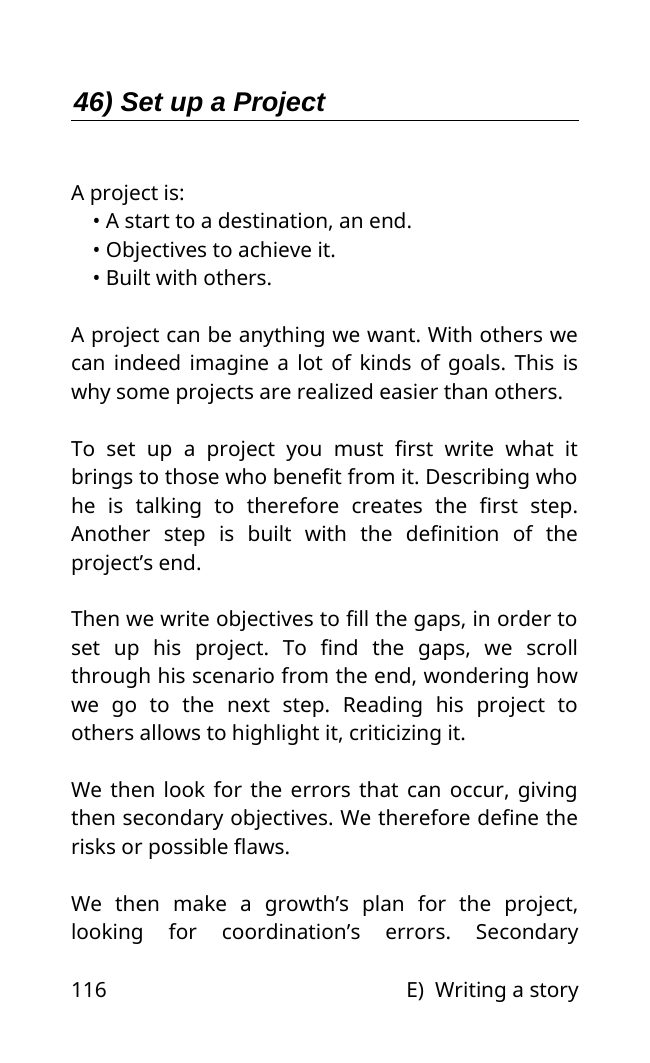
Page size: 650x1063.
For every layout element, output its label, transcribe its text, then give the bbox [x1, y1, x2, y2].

text We then make a growth’s plan for the project, looking for coordination’s errors. Secondary [71, 860, 579, 946]
text A project is: • A start to a destination, an end. • Objectives to achieve it. • Built with others. [71, 121, 579, 292]
subtitle Set up a Project [71, 84, 579, 120]
text We then look for the errors that can occur, giving then secondary objectives. We therefore define the risks or possible flaws. [71, 775, 579, 860]
text Then we write objectives to fill the gaps, in order to set up his project. To find the gaps, we scroll through his scenario from the end, wondering how we go to the next step. Reading his project to others allows to highlight it, criticizing it. [71, 576, 579, 747]
text A project can be anything we want. With others we can indeed imagine a lot of kinds of goals. This is why some projects are realized easier than others. [71, 292, 579, 405]
text To set up a project you must first write what it brings to those who benefit from it. Describing who he is talking to therefore creates the first step. Another step is built with the definition of the project’s end. [71, 405, 579, 576]
